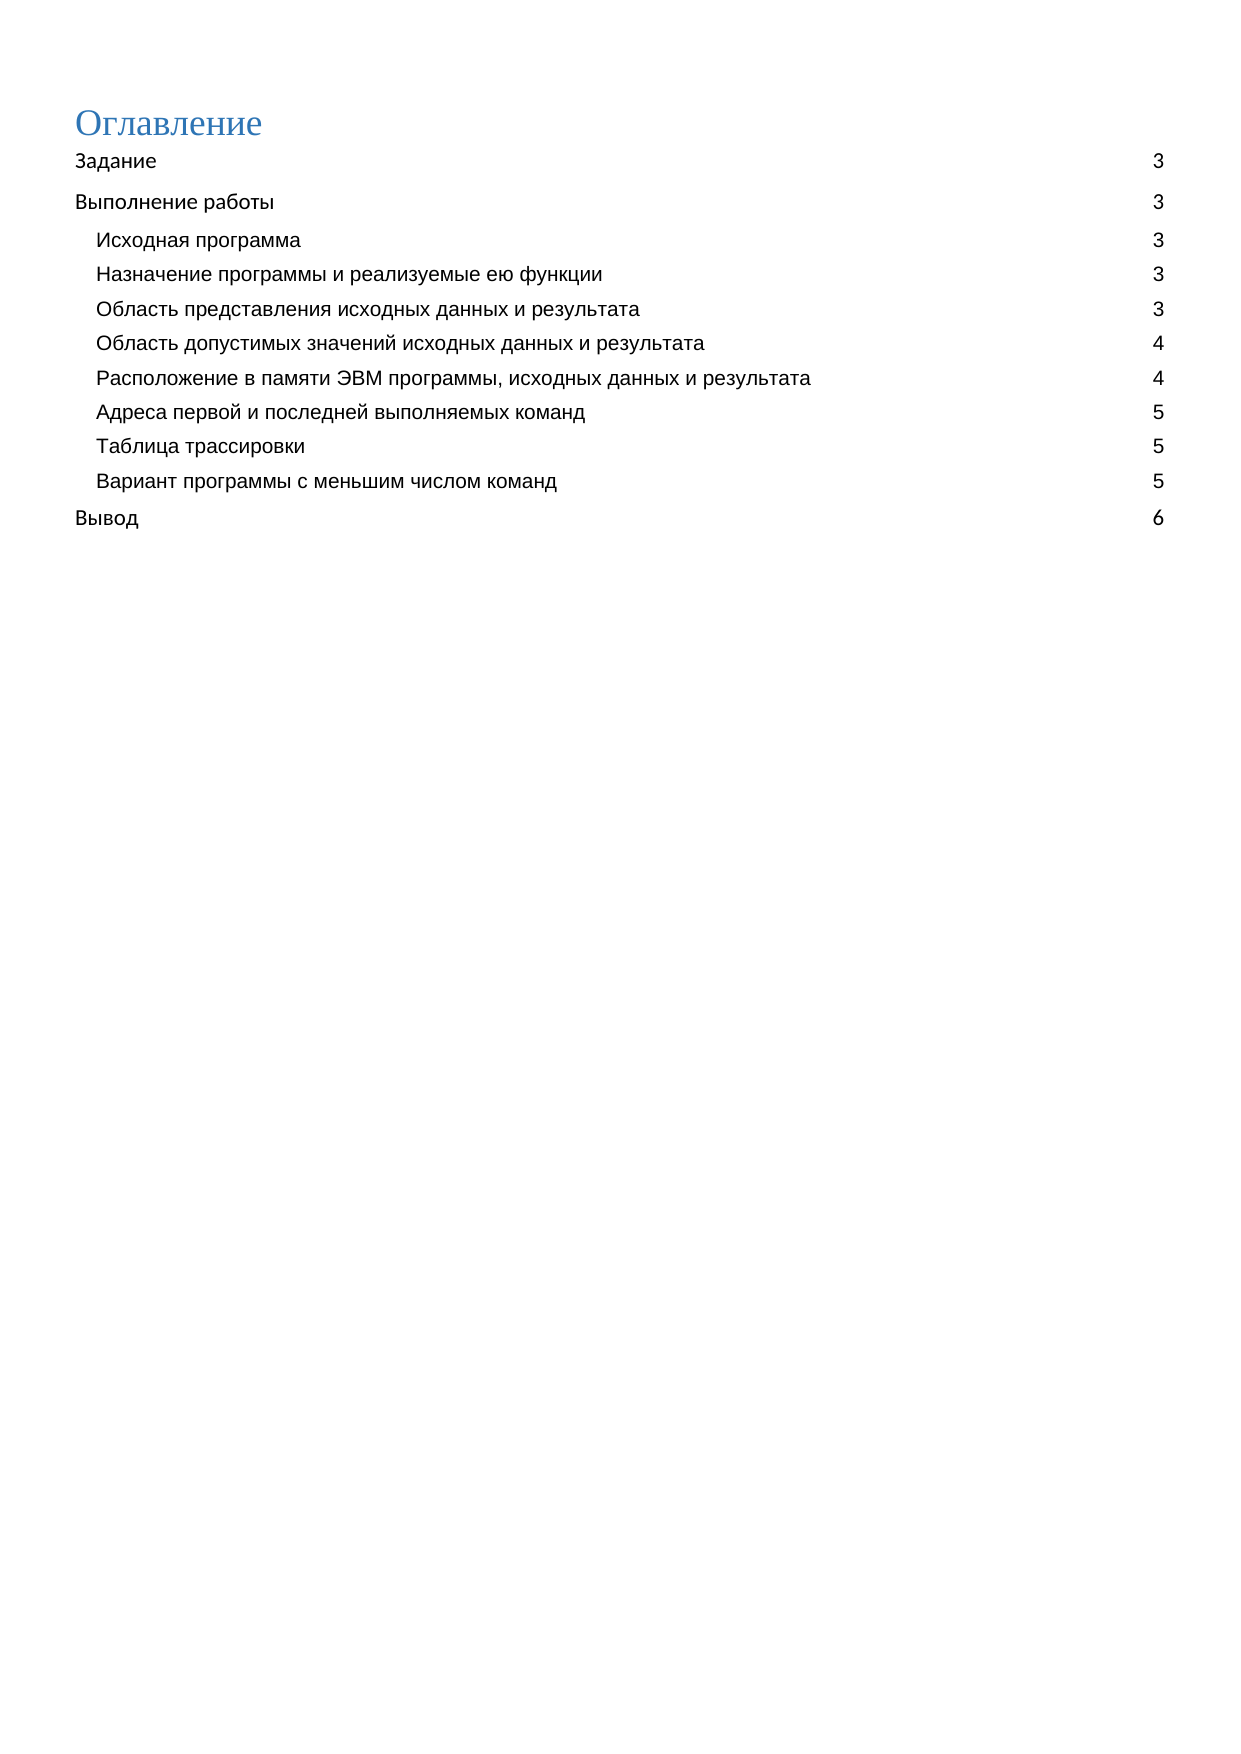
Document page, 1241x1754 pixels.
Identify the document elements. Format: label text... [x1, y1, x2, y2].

text Оглавление [75, 100, 1165, 143]
text Адреса первой и последней выполняемых команд 5 [96, 400, 1165, 424]
text Область представления исходных данных и результата 3 [96, 297, 1165, 321]
text Область допустимых значений исходных данных и результата 4 [96, 331, 1165, 355]
text Исходная программа 3 [96, 228, 1165, 252]
text Расположение в памяти ЭВМ программы, исходных данных и результата 4 [96, 365, 1165, 389]
text Выполнение работы 3 [75, 187, 1165, 215]
text Вывод 6 [75, 503, 1165, 531]
text Назначение программы и реализуемые ею функции 3 [96, 262, 1165, 286]
text Таблица трассировки 5 [96, 434, 1165, 458]
text Задание 3 [75, 147, 1165, 174]
text Вариант программы с меньшим числом команд 5 [96, 468, 1165, 492]
